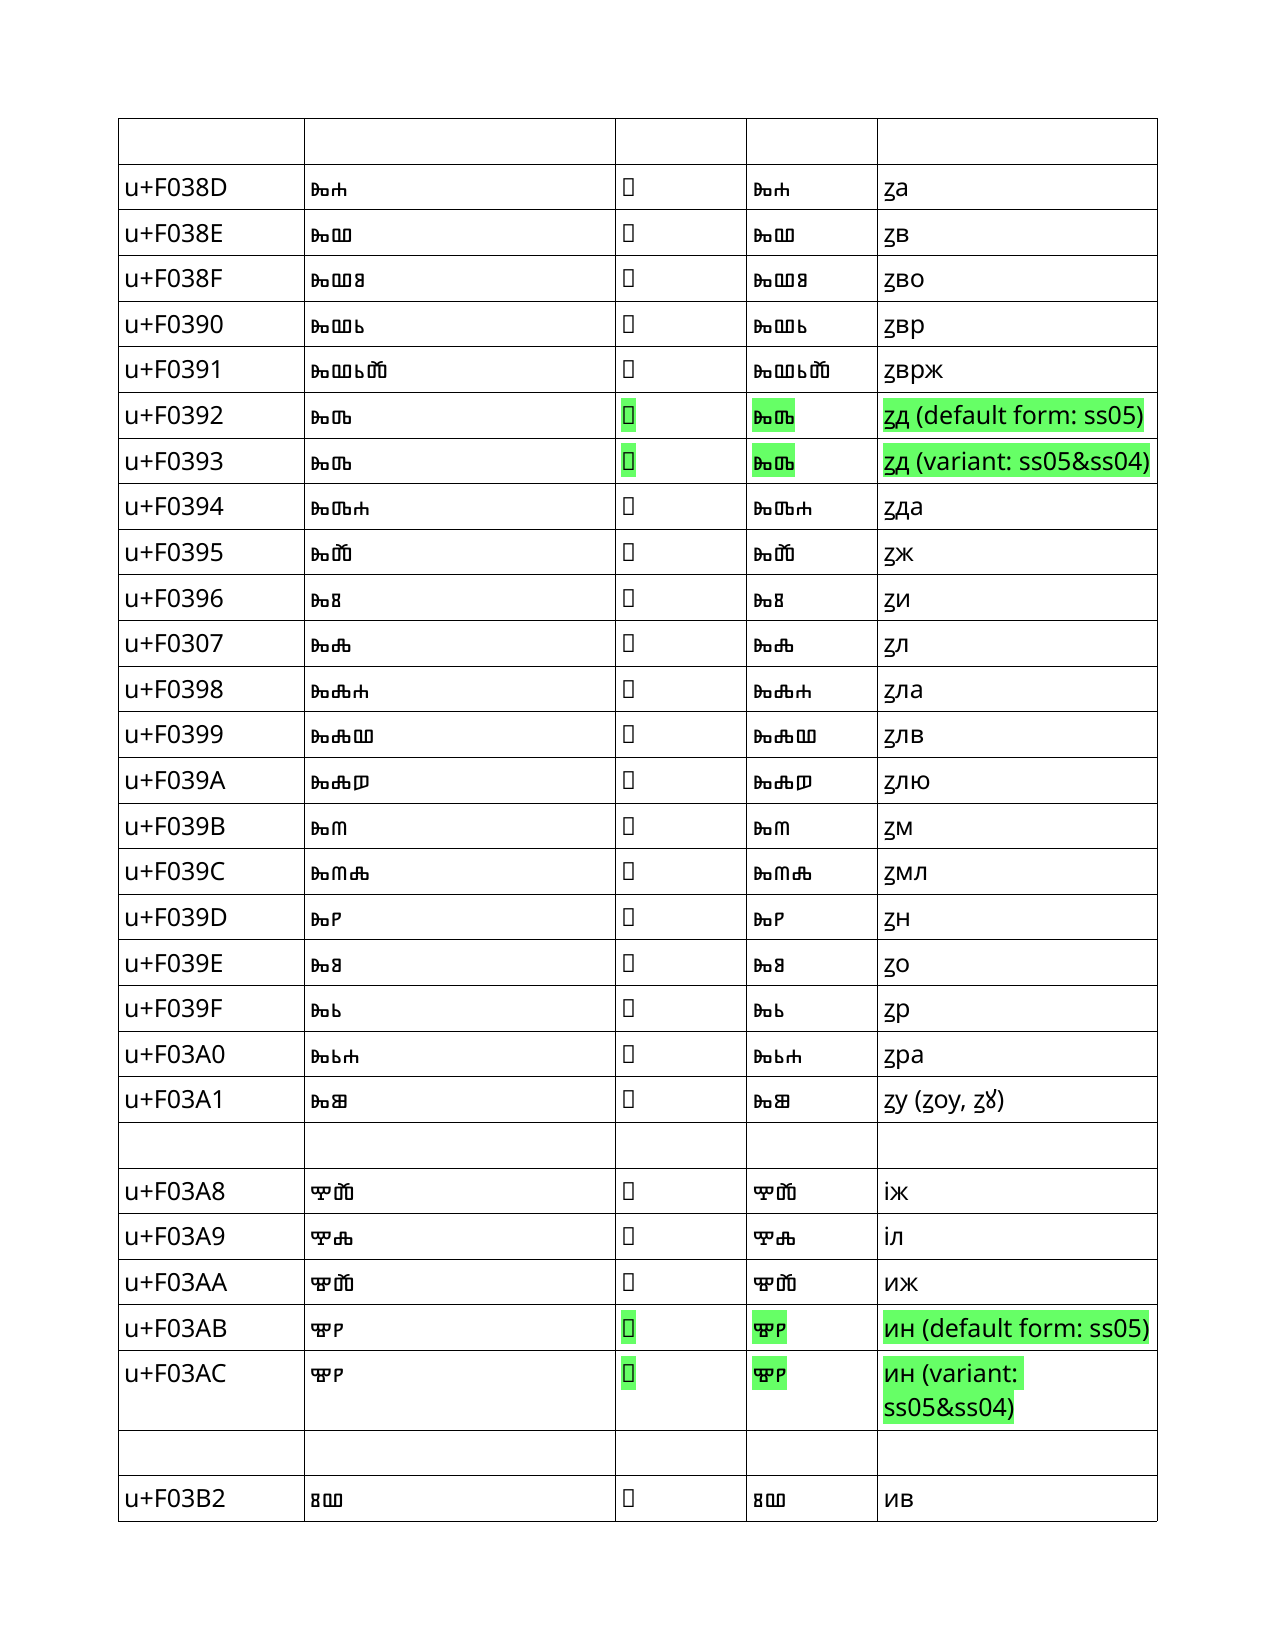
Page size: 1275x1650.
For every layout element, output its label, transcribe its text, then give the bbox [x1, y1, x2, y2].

table_cell ⰺⱀ [747, 1305, 877, 1350]
table_cell ꙁр [878, 986, 1157, 1031]
table_cell 󰎪 [616, 1260, 746, 1304]
table_cell ⰸⰴ [305, 393, 615, 437]
table_cell u+F0391 [119, 347, 304, 392]
table_cell ⰸⰴⰰ [747, 484, 877, 529]
table_cell 󰎩 [616, 1214, 746, 1259]
table_cell 󰎞 [616, 940, 746, 985]
table_cell 󰎚 [616, 758, 746, 802]
table_cell ⰻⰲ [305, 1476, 615, 1521]
table_cell [616, 1123, 746, 1167]
table_cell ⰸⱃⰰ [305, 1032, 615, 1076]
table_cell ꙁм [878, 804, 1157, 848]
table_cell 󰎓 [616, 439, 746, 483]
table_cell ꙁлв [878, 712, 1157, 757]
table_cell u+F038F [119, 256, 304, 301]
table_cell [119, 1123, 304, 1167]
table_cell [305, 1123, 615, 1167]
table_cell ⰸⰲ [747, 210, 877, 255]
table_cell ꙁра [878, 1032, 1157, 1076]
table_cell [747, 1123, 877, 1167]
table_cell 󰎘 [616, 667, 746, 711]
table_cell ꙁн [878, 895, 1157, 939]
table_cell ⰸⱃ [747, 986, 877, 1031]
table_cell u+F0394 [119, 484, 304, 529]
table_cell ⰸⰰ [305, 165, 615, 209]
table_cell ⰸⱃⰰ [747, 1032, 877, 1076]
table_cell 󰎫 [616, 1305, 746, 1350]
table_cell ꙁво [878, 256, 1157, 301]
table_cell 󰎡 [616, 1077, 746, 1122]
table_cell ⰺⱀ [305, 1351, 615, 1430]
table_cell ⰸⰻ [747, 575, 877, 620]
table_cell u+F039B [119, 804, 304, 848]
table_cell ⰸⰲⱃ [305, 302, 615, 346]
table_cell ⰸⰴ [747, 439, 877, 483]
table_cell ꙁврж [878, 347, 1157, 392]
table_cell ꙁвр [878, 302, 1157, 346]
table_cell u+F03B2 [119, 1476, 304, 1521]
table_cell u+F038D [119, 165, 304, 209]
table_cell [305, 119, 615, 164]
table_cell [119, 1431, 304, 1475]
table_cell [747, 119, 877, 164]
table_cell 󰎬 [616, 1351, 746, 1430]
table_cell ꙁу (ꙁѹ, ꙁꙋ) [878, 1077, 1157, 1122]
table_cell ⰸⰲⱃⰶ [747, 347, 877, 392]
table_cell ⰸⰿ [747, 804, 877, 848]
table_cell ⰸⰶ [305, 530, 615, 574]
table_cell 󰎠 [616, 1032, 746, 1076]
table_cell 󰎲 [616, 1476, 746, 1521]
table_cell u+F038E [119, 210, 304, 255]
table_cell 󰎎 [616, 210, 746, 255]
table_cell ⰺⰶ [305, 1260, 615, 1304]
table_cell [747, 1431, 877, 1475]
table_cell 󰎒 [616, 393, 746, 437]
table_cell ⰹⰶ [747, 1169, 877, 1213]
table_cell [878, 1431, 1157, 1475]
table_cell [616, 119, 746, 164]
table_cell ⰸⰿⰾ [305, 849, 615, 894]
table_cell ⰸⱁ [305, 940, 615, 985]
table_cell ⰸⰿ [305, 804, 615, 848]
table_cell 󰎍 [616, 165, 746, 209]
table_cell ⰸⰻ [305, 575, 615, 620]
table_cell ин (variant: ss05&ss04) [878, 1351, 1157, 1430]
table_cell ⰹⰾ [305, 1214, 615, 1259]
table_cell u+F0396 [119, 575, 304, 620]
table_cell 󰎏 [616, 256, 746, 301]
table_cell ⰸⰴⰰ [305, 484, 615, 529]
table_cell u+F03AB [119, 1305, 304, 1350]
table_cell ⰸⱀ [747, 895, 877, 939]
table_cell u+F03A1 [119, 1077, 304, 1122]
table_cell ⰺⱀ [305, 1305, 615, 1350]
table_cell [878, 1123, 1157, 1167]
table_cell ꙁа [878, 165, 1157, 209]
table_cell ⰸⰿⰾ [747, 849, 877, 894]
table_cell ⰸⰲ [305, 210, 615, 255]
table_cell ⰸⰾⰲ [747, 712, 877, 757]
table_cell ⰸⱁ [747, 940, 877, 985]
table_cell u+F0390 [119, 302, 304, 346]
table_cell [305, 1431, 615, 1475]
table_cell иж [878, 1260, 1157, 1304]
table_cell ⰸⰶ [747, 530, 877, 574]
table_cell ꙁв [878, 210, 1157, 255]
table_cell ⰹⰾ [747, 1214, 877, 1259]
table_cell ꙁд (default form: ss05) [878, 393, 1157, 437]
table_cell ⰺⰶ [747, 1260, 877, 1304]
table_cell ⰸⱆ [305, 1077, 615, 1122]
table_cell u+F039D [119, 895, 304, 939]
table_cell ꙁж [878, 530, 1157, 574]
table_cell ꙁл [878, 621, 1157, 666]
table_cell 󰎗 [616, 621, 746, 666]
table_cell іж [878, 1169, 1157, 1213]
table_cell u+F039E [119, 940, 304, 985]
table_cell u+F03A8 [119, 1169, 304, 1213]
table_cell u+F03AC [119, 1351, 304, 1430]
table_cell ⰸⰲⱃ [747, 302, 877, 346]
table_cell ⰸⰾ [747, 621, 877, 666]
table_cell 󰎛 [616, 804, 746, 848]
table_cell [616, 1431, 746, 1475]
table_cell u+F039C [119, 849, 304, 894]
table_cell ꙁо [878, 940, 1157, 985]
table_cell ⰸⰴ [747, 393, 877, 437]
table_cell ⰸⰲⱃⰶ [305, 347, 615, 392]
table_cell ⰸⰲⱁ [747, 256, 877, 301]
table_cell u+F0399 [119, 712, 304, 757]
table_cell 󰎐 [616, 302, 746, 346]
table_cell 󰎜 [616, 849, 746, 894]
table_cell ⰻⰲ [747, 1476, 877, 1521]
table_cell u+F0398 [119, 667, 304, 711]
table_cell u+F0307 [119, 621, 304, 666]
table_cell 󰎨 [616, 1169, 746, 1213]
table_cell 󰎖 [616, 575, 746, 620]
table_cell ⰸⰲⱁ [305, 256, 615, 301]
table_cell ⰸⰰ [747, 165, 877, 209]
table_cell 󰎔 [616, 484, 746, 529]
table_cell [878, 119, 1157, 164]
table_cell 󰎟 [616, 986, 746, 1031]
table_cell ив [878, 1476, 1157, 1521]
table_cell u+F03A9 [119, 1214, 304, 1259]
table_cell u+F0392 [119, 393, 304, 437]
table_cell u+F0393 [119, 439, 304, 483]
table_cell u+F039A [119, 758, 304, 802]
table_cell ⰸⰾⱓ [305, 758, 615, 802]
table_cell ꙁи [878, 575, 1157, 620]
table_cell ⰸⰴ [305, 439, 615, 483]
table_cell ꙁд (variant: ss05&ss04) [878, 439, 1157, 483]
table_cell u+F039F [119, 986, 304, 1031]
table_cell 󰎙 [616, 712, 746, 757]
table_cell ꙁла [878, 667, 1157, 711]
table_cell ⰸⰾ [305, 621, 615, 666]
table_cell ⰸⰾⱓ [747, 758, 877, 802]
table_cell ⰺⱀ [747, 1351, 877, 1430]
table_cell ⰸⱆ [747, 1077, 877, 1122]
table_cell ⰸⱃ [305, 986, 615, 1031]
table_cell ꙁлю [878, 758, 1157, 802]
table_cell ⰸⱀ [305, 895, 615, 939]
table_cell ⰸⰾⰲ [305, 712, 615, 757]
table_cell ꙁмл [878, 849, 1157, 894]
table_cell ⰸⰾⰰ [305, 667, 615, 711]
table_cell ꙁда [878, 484, 1157, 529]
table_cell ин (default form: ss05) [878, 1305, 1157, 1350]
table_cell 󰎝 [616, 895, 746, 939]
table_cell ⰹⰶ [305, 1169, 615, 1213]
table_cell іл [878, 1214, 1157, 1259]
table_cell u+F03A0 [119, 1032, 304, 1076]
table_cell ⰸⰾⰰ [747, 667, 877, 711]
table_cell u+F03AA [119, 1260, 304, 1304]
table_cell 󰎑 [616, 347, 746, 392]
table_cell [119, 119, 304, 164]
table_cell 󰎕 [616, 530, 746, 574]
table_cell u+F0395 [119, 530, 304, 574]
